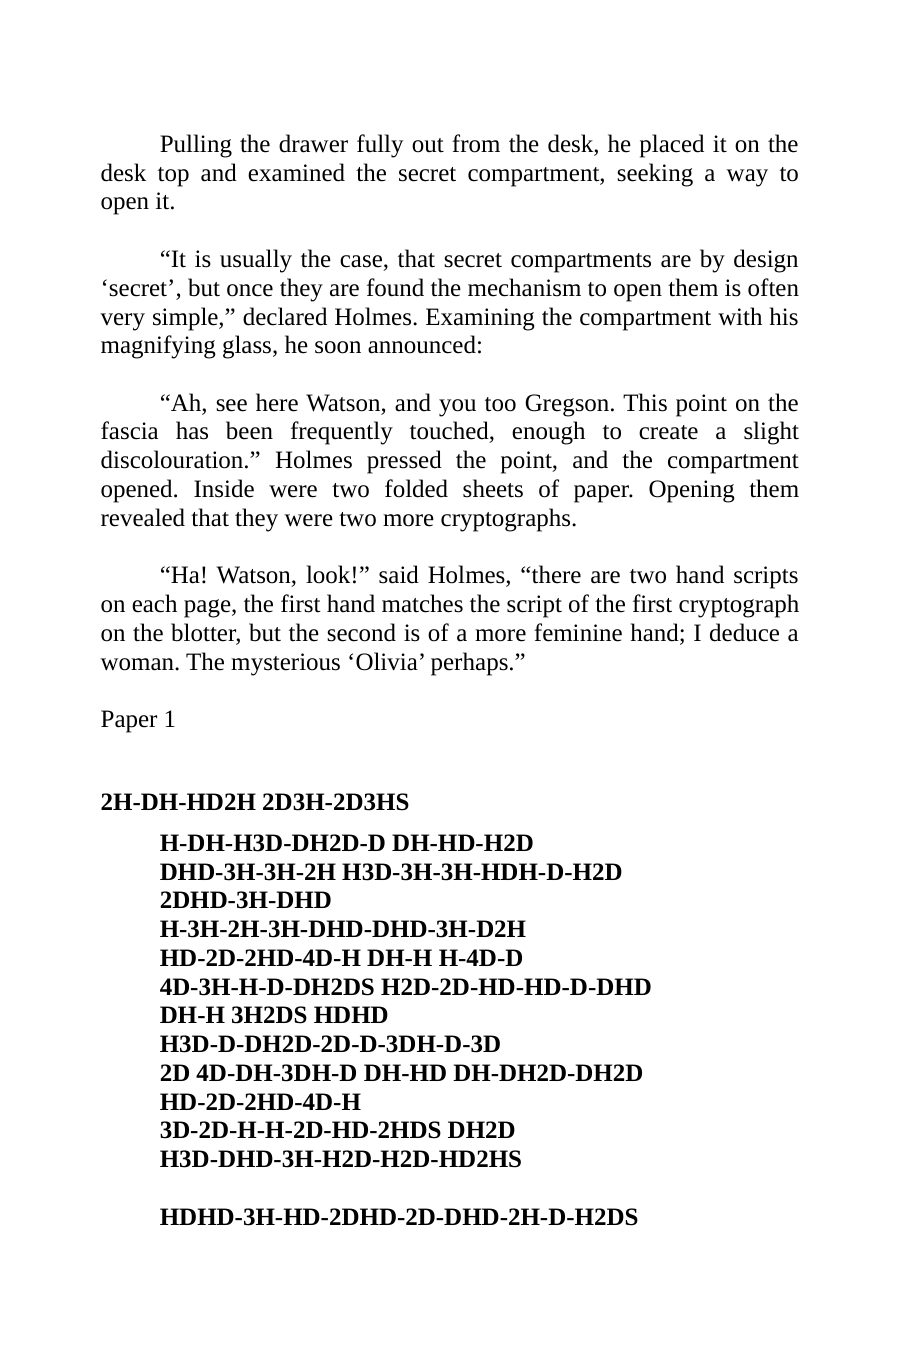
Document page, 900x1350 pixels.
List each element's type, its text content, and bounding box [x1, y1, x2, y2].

text H-DH-H3D-DH2D-D DH-HD-H2D [159, 828, 799, 857]
text HDHD-3H-HD-2DHD-2D-DHD-2H-D-H2DS [159, 1202, 799, 1230]
text HD-2D-2HD-4D-H [159, 1087, 799, 1115]
text 2DHD-3H-DHD [159, 885, 799, 914]
text H3D-DHD-3H-H2D-H2D-HD2HS [159, 1144, 799, 1173]
text HD-2D-2HD-4D-H DH-H H-4D-D [159, 943, 799, 972]
text DHD-3H-3H-2H H3D-3H-3H-HDH-D-H2D [159, 857, 799, 885]
text DH-H 3H2DS HDHD [159, 1000, 799, 1029]
text 4D-3H-H-D-DH2DS H2D-2D-HD-HD-D-DHD [159, 972, 799, 1000]
text Paper 1 [100, 704, 799, 733]
subtitle 2H-DH-HD2H 2D3H-2D3HS [100, 787, 799, 815]
text “Ha! Watson, look!” said Holmes, “there are two hand scripts on each page, the first hand matches the script of the first cryptograph on the blotter, but the second is of a more feminine hand; I deduce a woman. The mysterious ‘Olivia’ perhaps.” [100, 560, 799, 675]
text “It is usually the case, that secret compartments are by design ‘secret’, but once they are found the mechanism to open them is often very simple,” declared Holmes. Examining the compartment with his magnifying glass, he soon announced: [100, 244, 799, 359]
text 3D-2D-H-H-2D-HD-2HDS DH2D [159, 1115, 799, 1144]
subtitle H-3H-2H-3H-DHD-DHD-3H-D2H [159, 914, 799, 943]
text 2D 4D-DH-3DH-D DH-HD DH-DH2D-DH2D [159, 1058, 799, 1087]
text Pulling the drawer fully out from the desk, he placed it on the desk top and examined the secret compartment, seeking a way to open it. [100, 129, 799, 215]
text “Ah, see here Watson, and you too Gregson. This point on the fascia has been frequently touched, enough to create a slight discolouration.” Holmes pressed the point, and the compartment opened. Inside were two folded sheets of paper. Opening them revealed that they were two more cryptographs. [100, 388, 799, 532]
text H3D-D-DH2D-2D-D-3DH-D-3D [159, 1029, 799, 1058]
